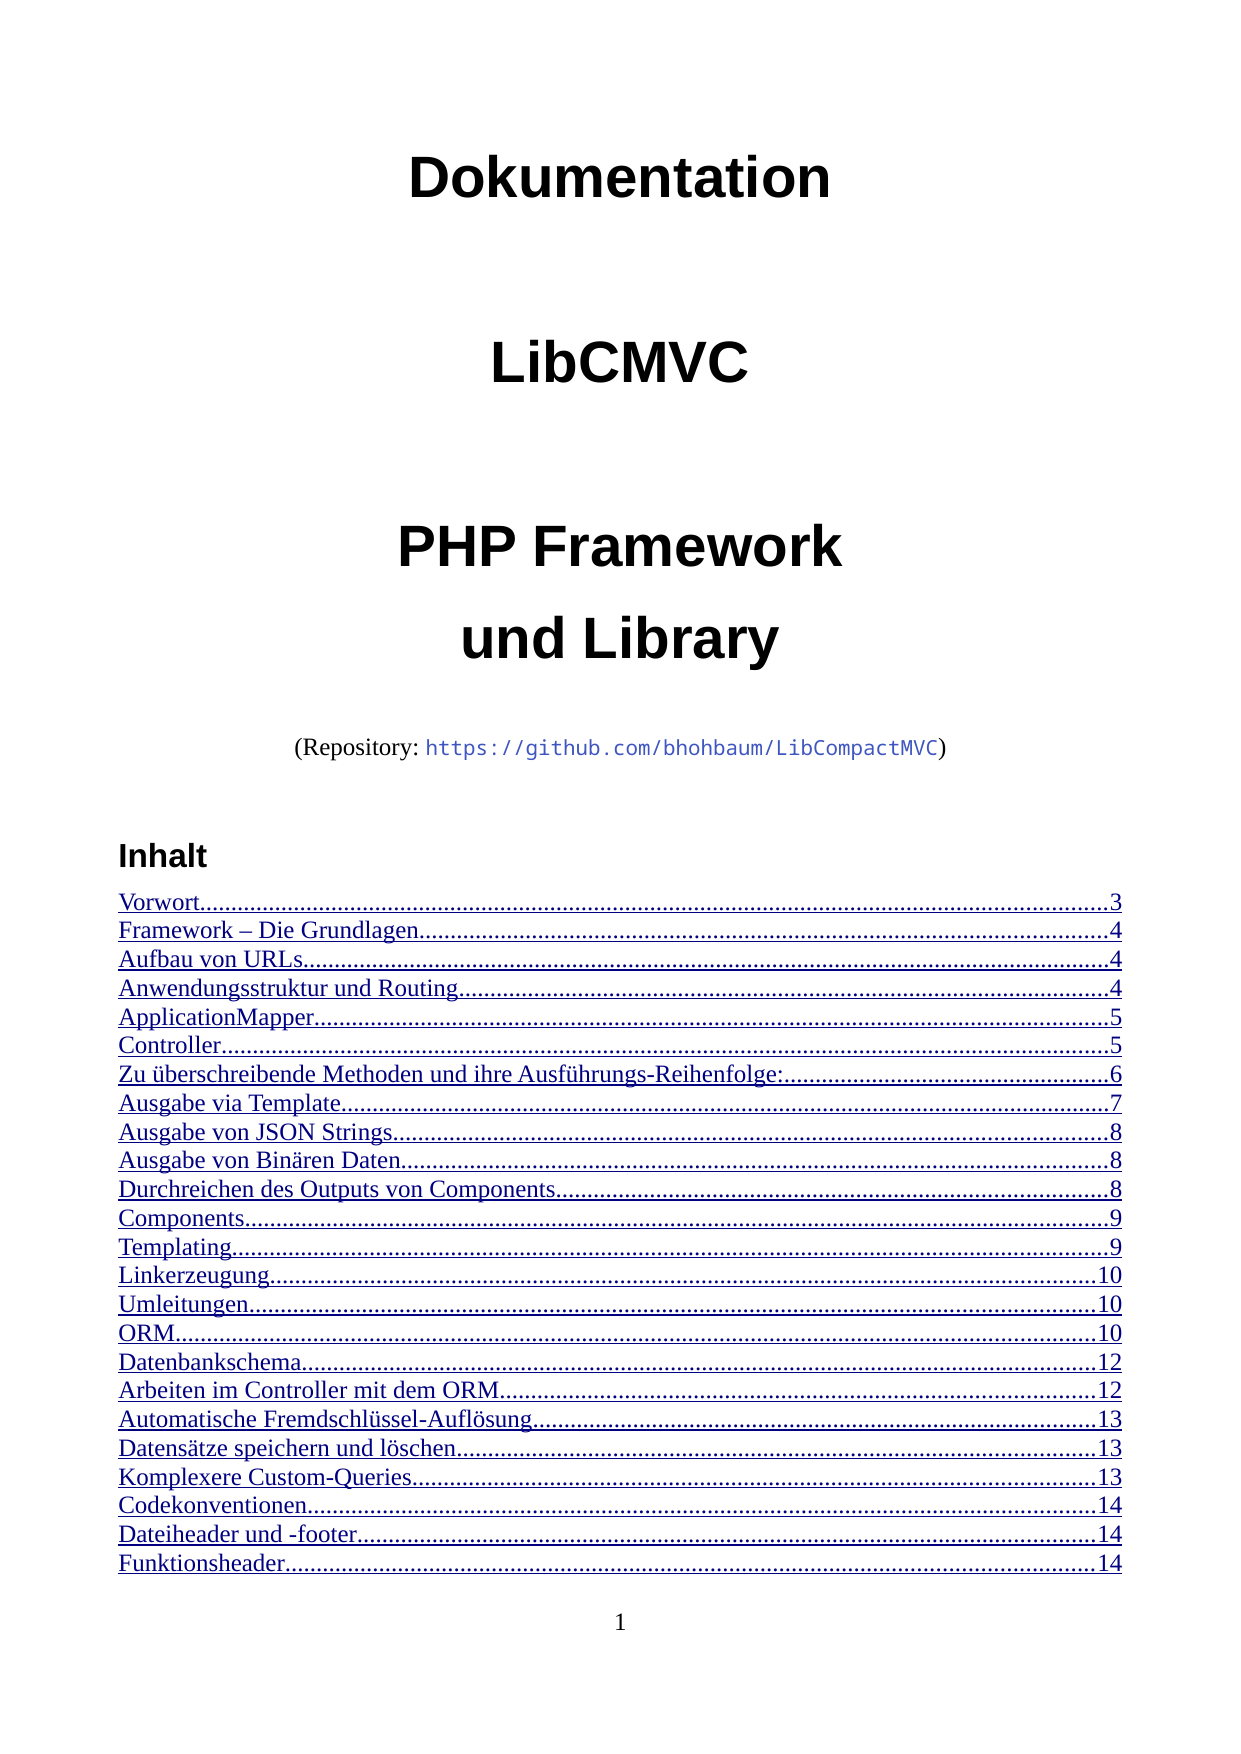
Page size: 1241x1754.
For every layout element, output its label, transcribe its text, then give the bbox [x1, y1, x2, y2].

text Ausgabe via Template 7 [118, 1088, 1122, 1113]
text Ausgabe von Binären Daten 8 [118, 1146, 1122, 1171]
title und Library [118, 603, 1122, 671]
text Controller 5 [118, 1031, 1122, 1056]
text ApplicationMapper 5 [118, 1002, 1122, 1027]
title PHP Framework [118, 511, 1122, 578]
text Codekonventionen 14 [118, 1491, 1122, 1516]
text ORM 10 [118, 1318, 1122, 1343]
subtitle Inhalt [118, 836, 1122, 874]
title Dokumentation [118, 143, 1122, 210]
text Aufbau von URLs 4 [118, 944, 1122, 969]
text Vorwort 3 [118, 887, 1122, 912]
title LibCMVC [118, 327, 1122, 394]
text Ausgabe von JSON Strings 8 [118, 1117, 1122, 1142]
text Datenbankschema 12 [118, 1347, 1122, 1372]
text Dateiheader und -footer 14 [118, 1519, 1122, 1544]
text Linkerzeugung 10 [118, 1261, 1122, 1286]
text Datensätze speichern und löschen 13 [118, 1433, 1122, 1458]
text (Repository: https://github.com/bhohbaum/LibCompactMVC) [118, 732, 1122, 762]
text Funktionsheader 14 [118, 1548, 1122, 1573]
text Durchreichen des Outputs von Components 8 [118, 1174, 1122, 1199]
text Zu überschreibende Methoden und ihre Ausführungs-Reihenfolge: 6 [118, 1059, 1122, 1084]
text Components 9 [118, 1203, 1122, 1228]
text Anwendungsstruktur und Routing 4 [118, 973, 1122, 998]
text Komplexere Custom-Queries 13 [118, 1462, 1122, 1487]
text Framework – Die Grundlagen 4 [118, 916, 1122, 941]
text Umleitungen 10 [118, 1289, 1122, 1314]
text Automatische Fremdschlüssel-Auflösung 13 [118, 1404, 1122, 1429]
text Templating 9 [118, 1232, 1122, 1257]
text Arbeiten im Controller mit dem ORM 12 [118, 1376, 1122, 1401]
